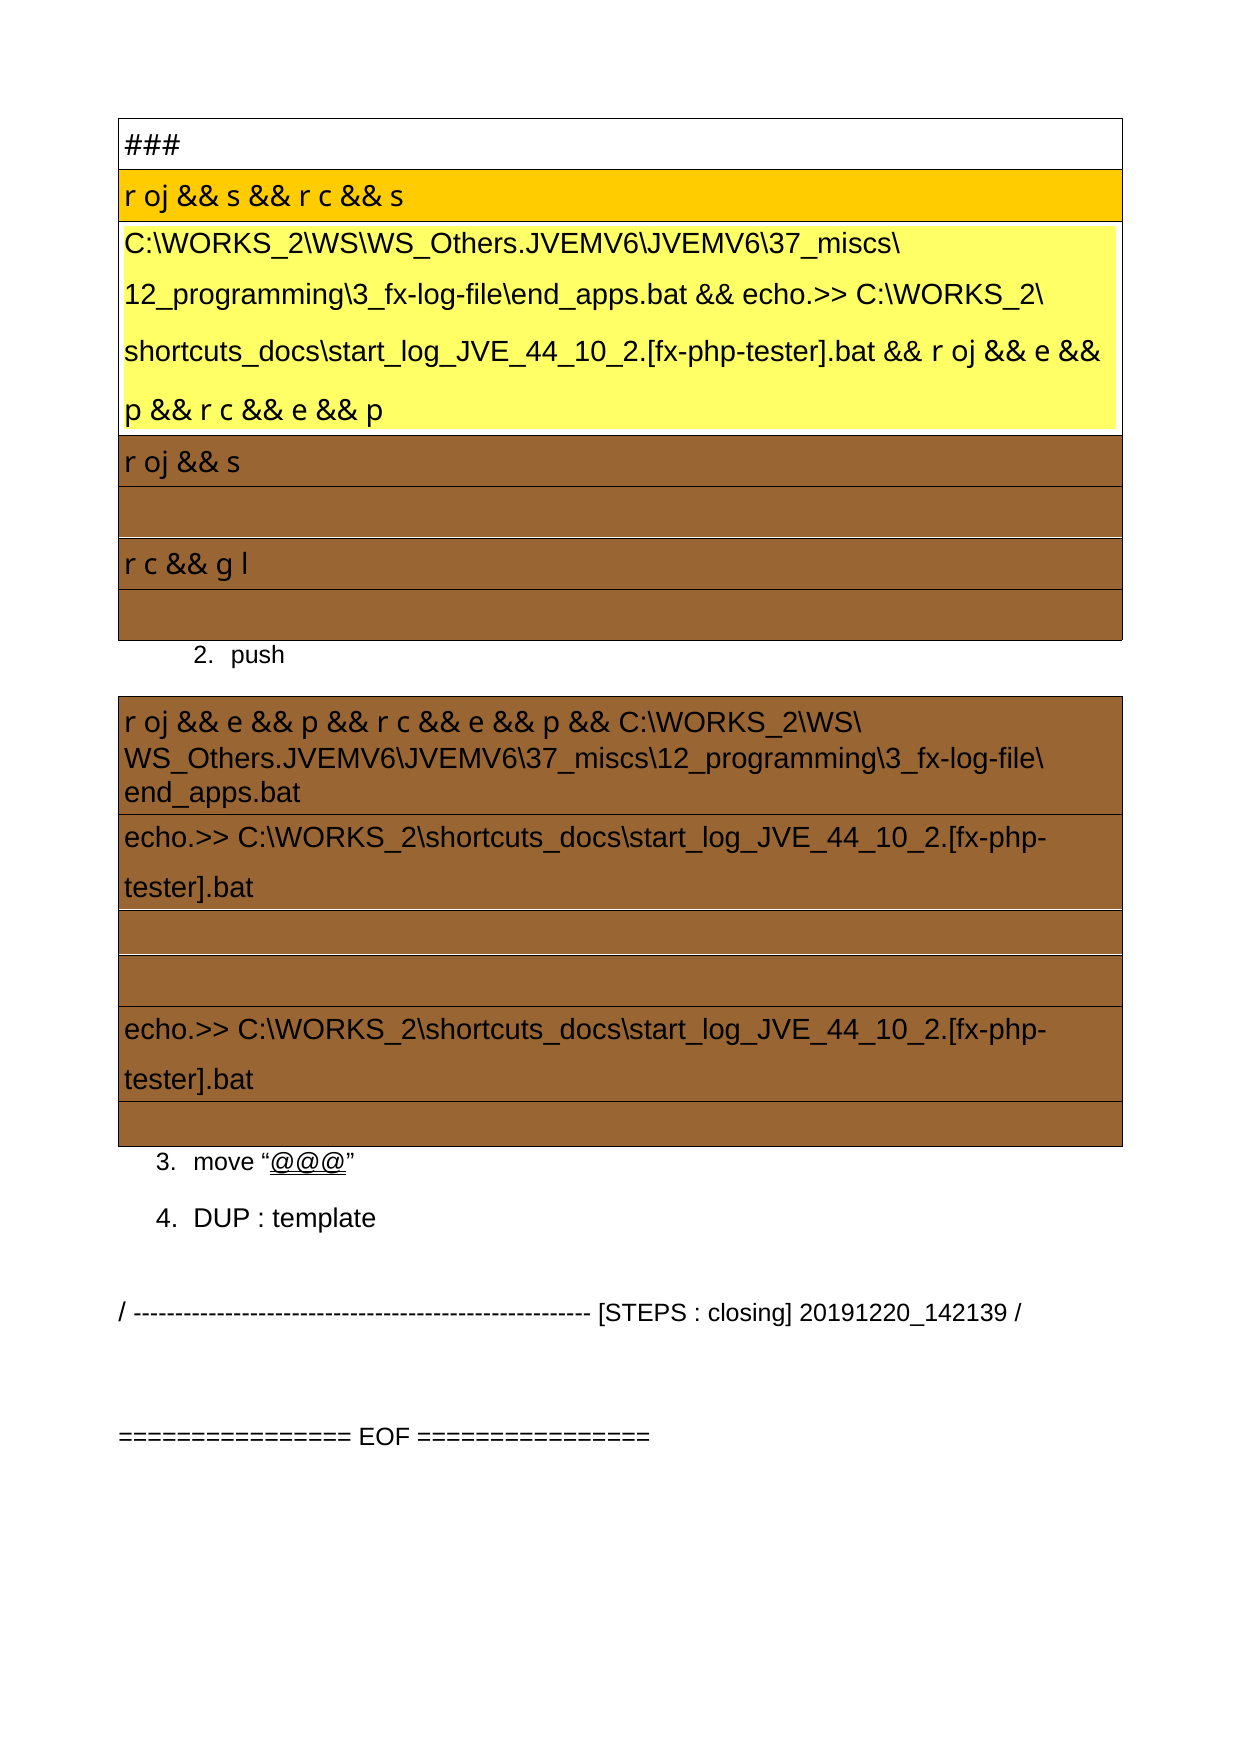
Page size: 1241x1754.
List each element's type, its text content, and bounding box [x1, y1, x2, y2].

table_cell [119, 1102, 1122, 1146]
table_cell [119, 956, 1122, 1006]
list push [193, 641, 1122, 669]
table_cell [119, 911, 1122, 954]
table_cell r c && g l [119, 539, 1122, 589]
table_cell [119, 487, 1122, 537]
table_cell r oj && s [119, 436, 1122, 486]
table_cell C:\WORKS_2\WS\WS_Others.JVEMV6\JVEMV6\37_miscs\12_programming\3_fx-log-file\end_apps.bat && echo.>> C:\WORKS_2\shortcuts_docs\start_log_JVE_44_10_2.[fx-php-tester].bat && r oj && e && p && r c && e && p [119, 222, 1122, 435]
table_header ### [119, 119, 1122, 169]
text ================ EOF ================ [118, 1422, 1122, 1451]
list move “@@@” [156, 1147, 1122, 1175]
table_cell echo.>> C:\WORKS_2\shortcuts_docs\start_log_JVE_44_10_2.[fx-php-tester].bat [119, 1007, 1122, 1101]
table_header r oj && e && p && r c && e && p && C:\WORKS_2\WS\WS_Others.JVEMV6\JVEMV6\37_miscs\12_programming\3_fx-log-file\end_apps.bat [119, 697, 1122, 814]
list DUP : template [156, 1202, 1122, 1233]
text / ------------------------------------------------------- [STEPS : closing] 20191220_142139 / [118, 1296, 1122, 1327]
table_cell echo.>> C:\WORKS_2\shortcuts_docs\start_log_JVE_44_10_2.[fx-php-tester].bat [119, 815, 1122, 909]
table_cell r oj && s && r c && s [119, 170, 1122, 221]
table_cell [119, 590, 1122, 640]
